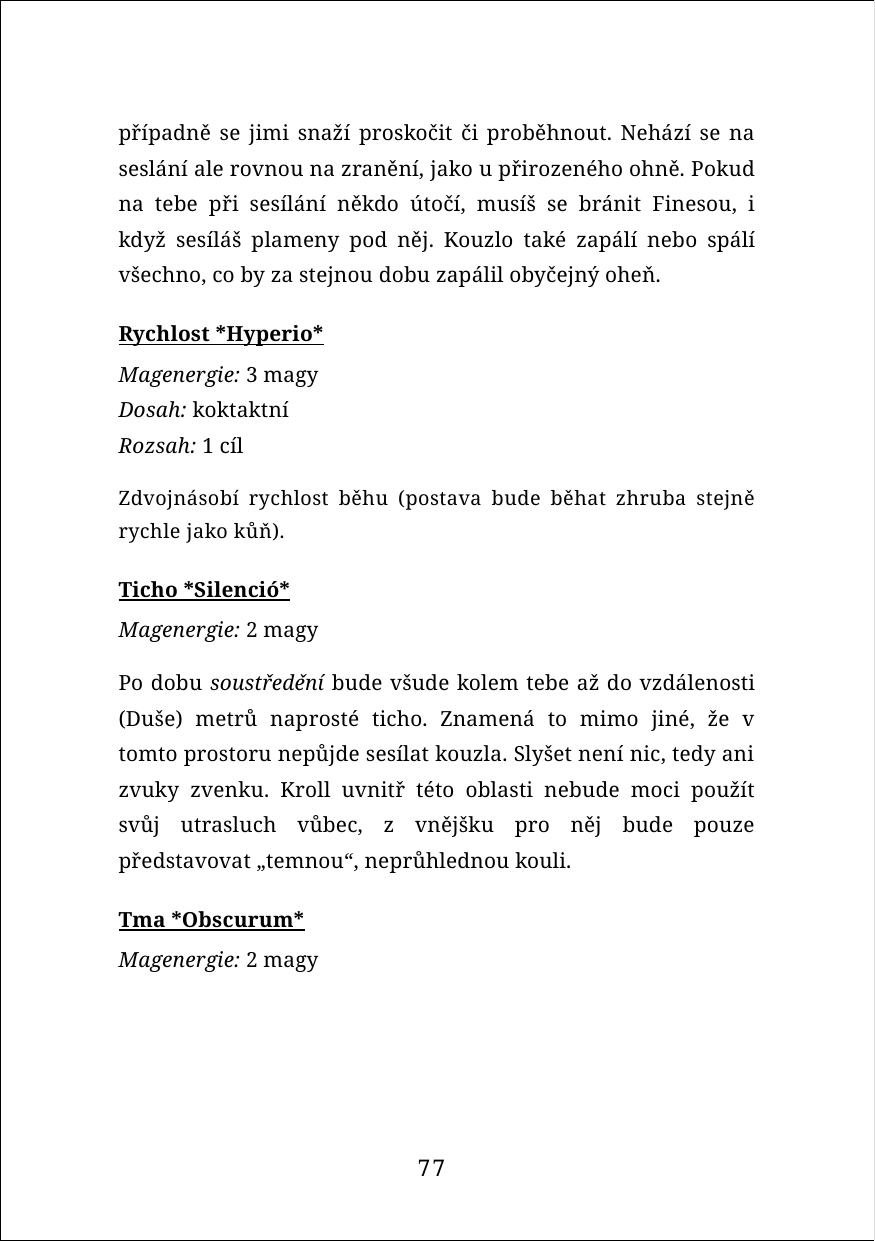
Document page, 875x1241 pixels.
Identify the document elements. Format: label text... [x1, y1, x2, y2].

text Po dobu soustředění bude všude kolem tebe až do vzdálenosti (Duše) metrů naprosté ticho. Znamená to mimo jiné, že v tomto prostoru nepůjde sesílat kouzla. Slyšet není nic, tedy ani zvuky zvenku. Kroll uvnitř této oblasti nebude moci použít svůj utrasluch vůbec, z vnějšku pro něj bude pouze představovat „temnou“, neprůhlednou kouli. [118, 668, 756, 874]
subtitle Rychlost *Hyperio* [118, 319, 756, 348]
text Magenergie: 2 magy [118, 945, 756, 974]
subtitle Ticho *Silenció* [118, 575, 756, 603]
text Magenergie: 2 magy [118, 615, 756, 643]
text Magenergie: 3 magy Dosah: koktaktní Rozsah: 1 cíl [118, 360, 756, 459]
subtitle Tma *Obscurum* [118, 905, 756, 933]
text Zdvojnásobí rychlost běhu (postava bude běhat zhruba stejně rychle jako kůň). [118, 484, 756, 544]
text případně se jimi snaží proskočit či proběhnout. Nehází se na seslání ale rovnou na zranění, jako u přirozeného ohně. Pokud na tebe při sesílání někdo útočí, musíš se bránit Finesou, i když sesíláš plameny pod něj. Kouzlo také zapálí nebo spálí všechno, co by za stejnou dobu zapálil obyčejný oheň. [118, 118, 756, 289]
